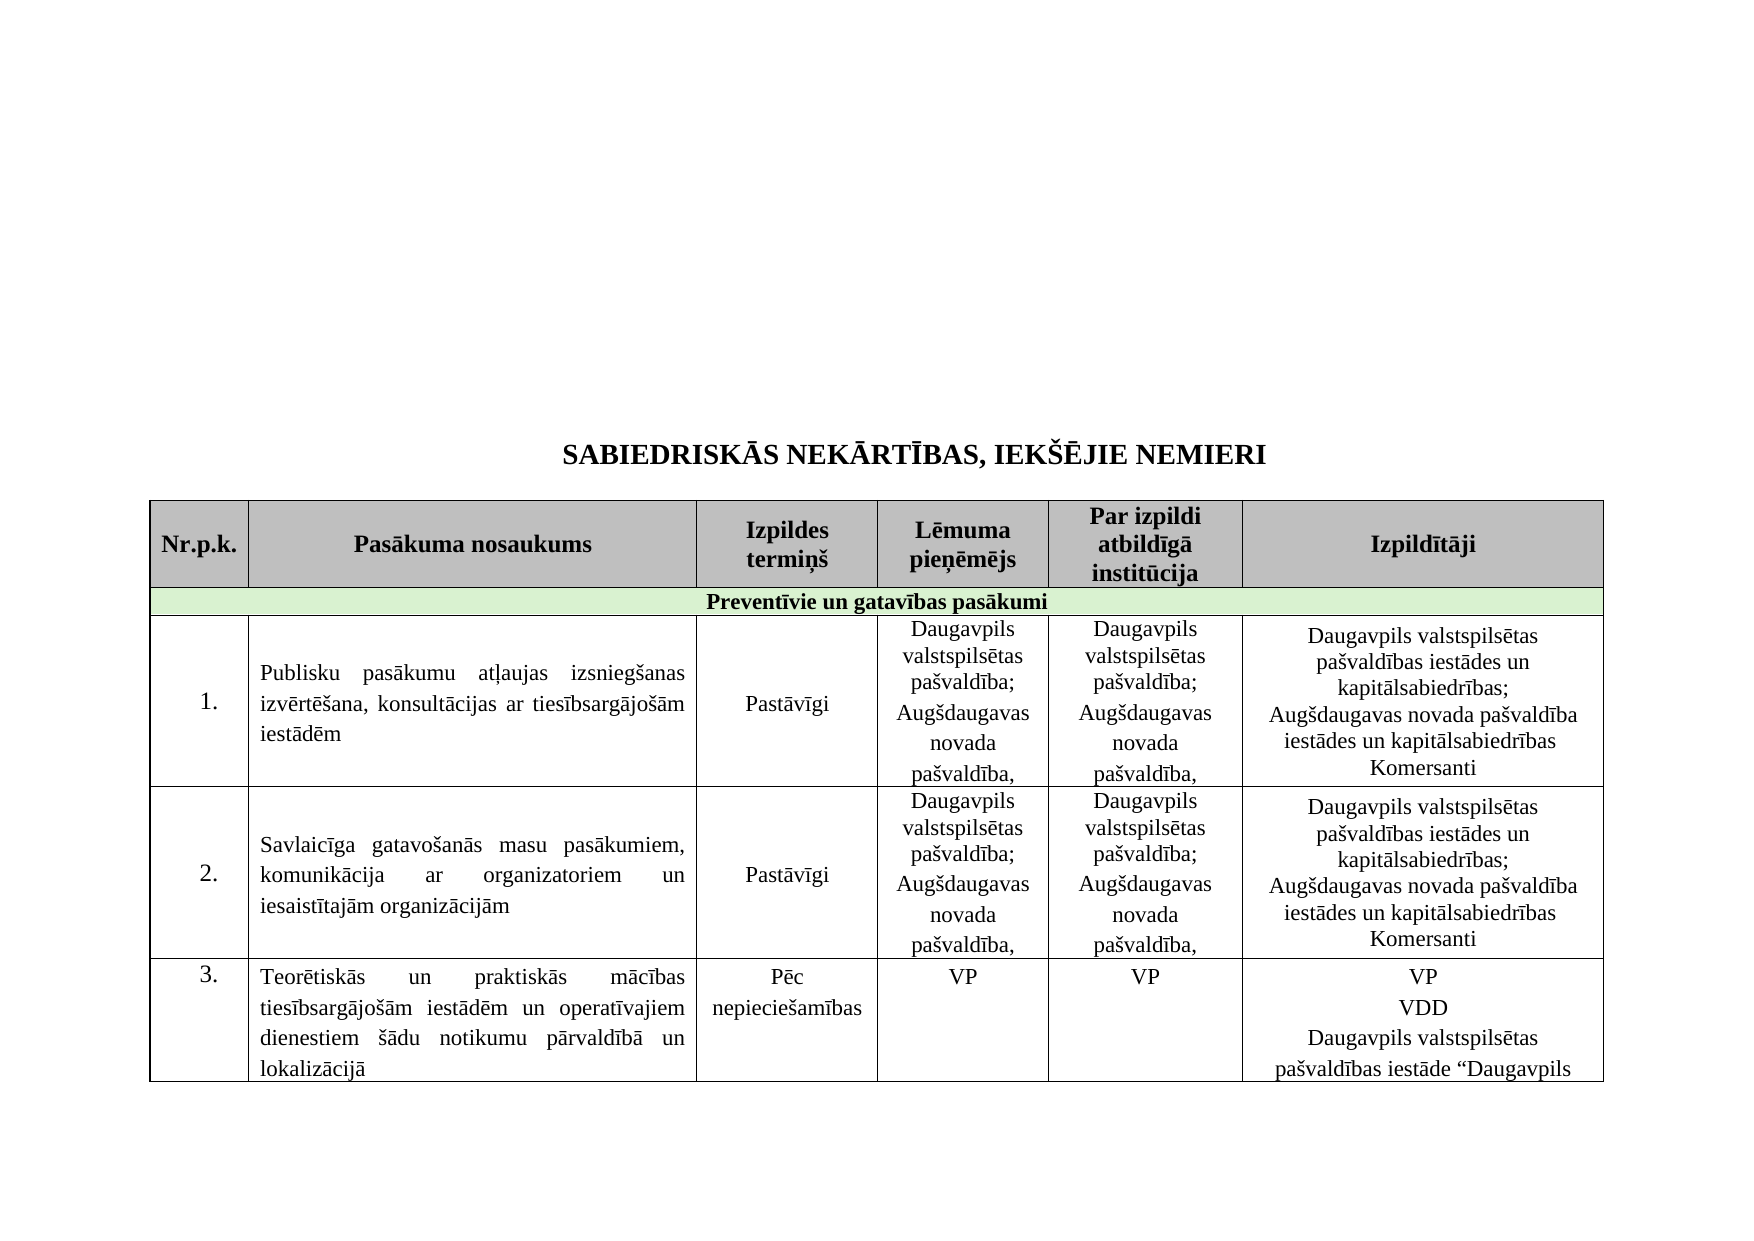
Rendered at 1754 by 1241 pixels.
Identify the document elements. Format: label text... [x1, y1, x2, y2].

text SABIEDRISKĀS NEKĀRTĪBAS, IEKŠĒJIE NEMIERI [150, 437, 1604, 471]
table_cell Publisku pasākumu atļaujas izsniegšanas izvērtēšana, konsultācijas ar tiesībsargājošām iestādēm [249, 616, 696, 786]
table_cell VP [878, 959, 1048, 1081]
table_cell Pastāvīgi [697, 616, 877, 786]
table_cell Daugavpils valstspilsētas pašvaldība; Augšdaugavas novada pašvaldība, [1049, 616, 1242, 786]
table_cell Daugavpils valstspilsētas pašvaldības iestādes un kapitālsabiedrības; Augšdaugavas novada pašvaldība iestādes un kapitālsabiedrības Komersanti [1243, 787, 1603, 958]
table_header Nr.p.k. [151, 501, 248, 587]
table_cell Savlaicīga gatavošanās masu pasākumiem, komunikācija ar organizatoriem un iesaistītajām organizācijām [249, 787, 696, 958]
table_cell [151, 787, 248, 958]
table_header Par izpildi atbildīgā institūcija [1049, 501, 1242, 587]
table_cell Daugavpils valstspilsētas pašvaldība; Augšdaugavas novada pašvaldība, [878, 787, 1048, 958]
table_cell Teorētiskās un praktiskās mācības tiesībsargājošām iestādēm un operatīvajiem dienestiem šādu notikumu pārvaldībā un lokalizācijā [249, 959, 696, 1081]
table_cell Daugavpils valstspilsētas pašvaldības iestādes un kapitālsabiedrības; Augšdaugavas novada pašvaldība iestādes un kapitālsabiedrības Komersanti [1243, 616, 1603, 786]
table_cell [151, 616, 248, 786]
table_cell Preventīvie un gatavības pasākumi [151, 588, 1603, 614]
table_header Izpildītāji [1243, 501, 1603, 587]
table_cell Pēc nepieciešamības [697, 959, 877, 1081]
table_header Lēmuma pieņēmējs [878, 501, 1048, 587]
table_cell Daugavpils valstspilsētas pašvaldība; Augšdaugavas novada pašvaldība, [878, 616, 1048, 786]
table_cell VP VDD Daugavpils valstspilsētas pašvaldības iestāde “Daugavpils [1243, 959, 1603, 1081]
table_cell Pastāvīgi [697, 787, 877, 958]
table_header Pasākuma nosaukums [249, 501, 696, 587]
table_header Izpildes termiņš [697, 501, 877, 587]
table_cell [151, 959, 248, 1081]
table_cell Daugavpils valstspilsētas pašvaldība; Augšdaugavas novada pašvaldība, [1049, 787, 1242, 958]
table_cell VP [1049, 959, 1242, 1081]
